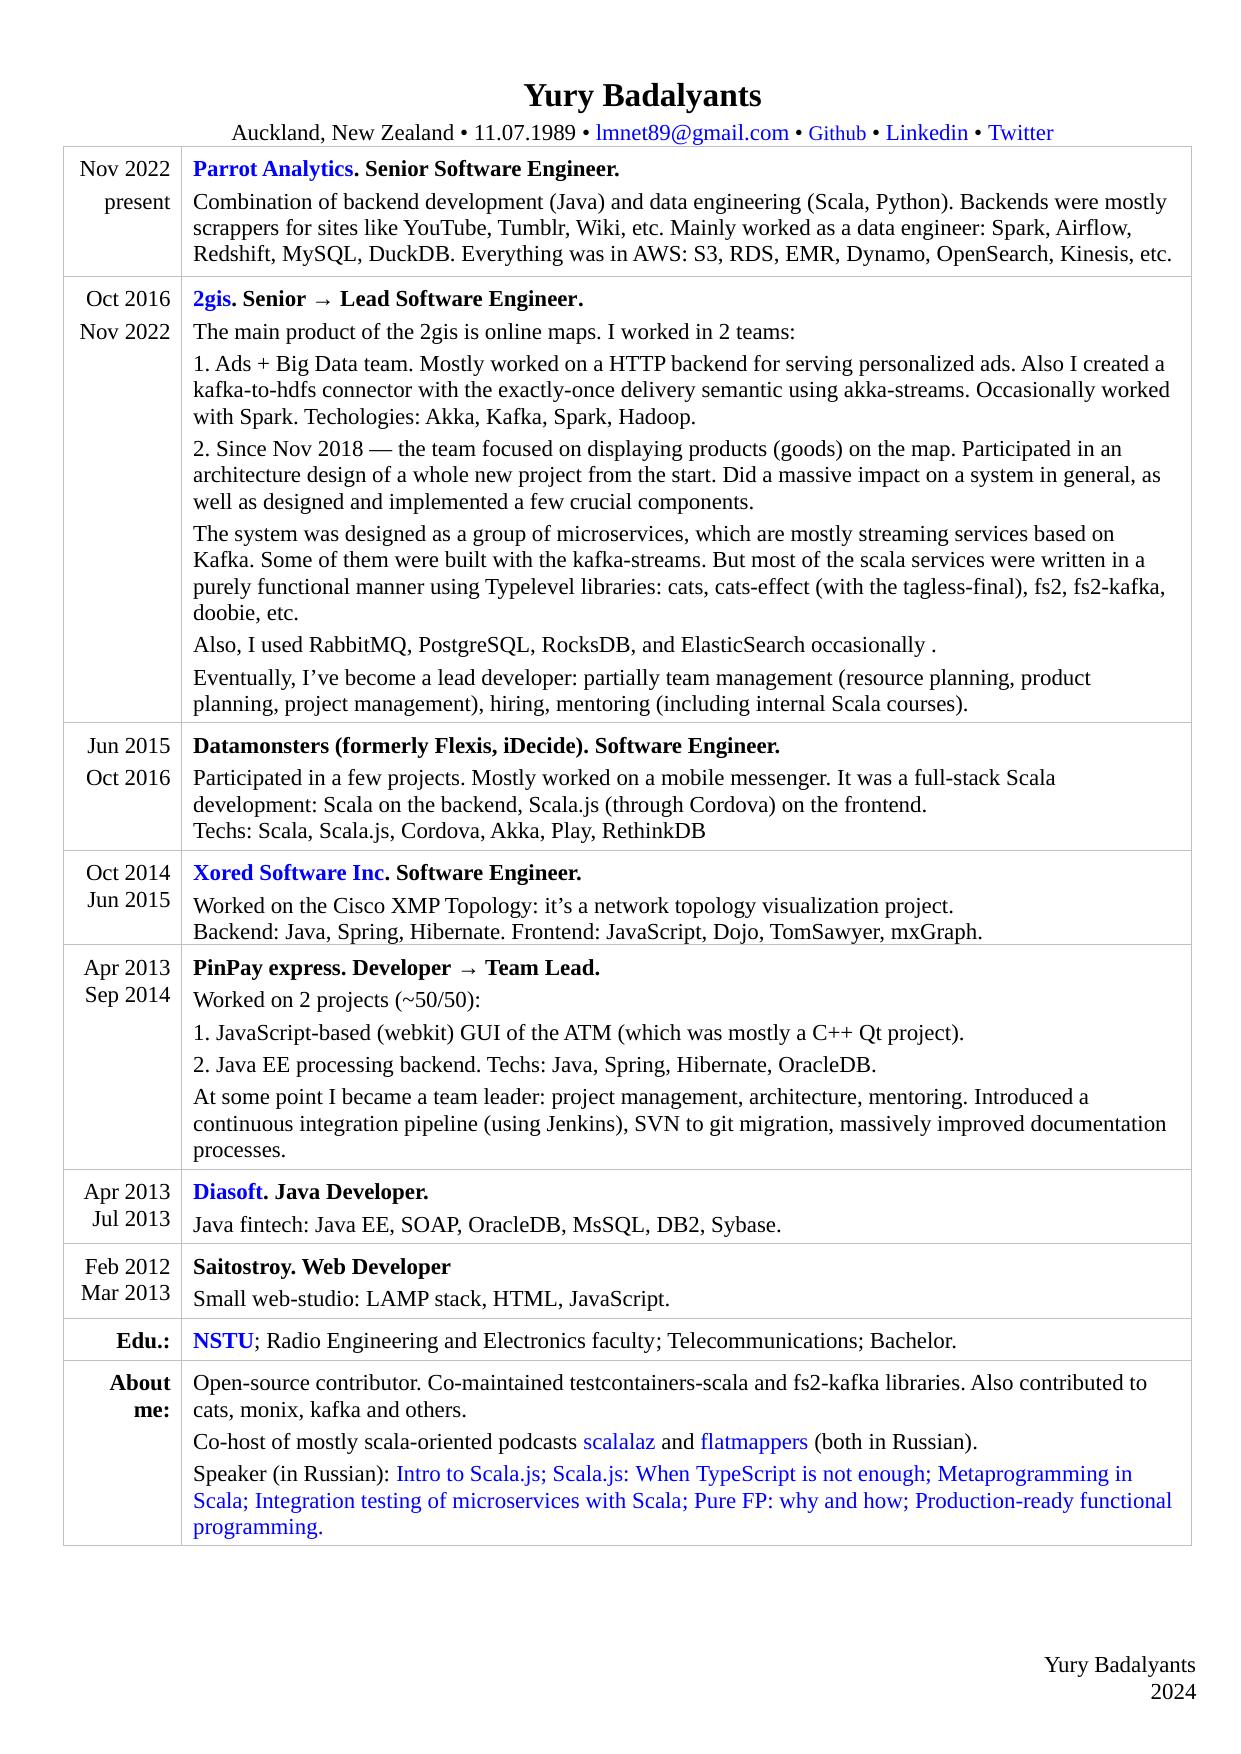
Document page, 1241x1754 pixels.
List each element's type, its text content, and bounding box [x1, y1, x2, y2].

table_cell PinPay express. Developer → Team Lead. Worked on 2 projects (~50/50): 1. JavaScript-based (webkit) GUI of the ATM (which was mostly a C++ Qt project). 2. Java EE processing backend. Techs: Java, Spring, Hibernate, OracleDB. At some point I became a team leader: project management, architecture, mentoring. Introduced a continuous integration pipeline (using Jenkins), SVN to git migration, massively improved documentation processes. [182, 945, 1191, 1168]
table_cell Oct 2014 Jun 2015 [64, 851, 181, 944]
table_cell Datamonsters (formerly Flexis, iDecide). Software Engineer. Participated in a few projects. Mostly worked on a mobile messenger. It was a full-stack Scala development: Scala on the backend, Scala.js (through Cordova) on the frontend. Techs: Scala, Scala.js, Cordova, Akka, Play, RethinkDB [182, 723, 1191, 849]
table_cell Diasoft. Java Developer. Java fintech: Java EE, SOAP, OracleDB, MsSQL, DB2, Sybase. [182, 1170, 1191, 1243]
table_cell Feb 2012 Mar 2013 [64, 1244, 181, 1317]
table_cell Apr 2013 Jul 2013 [64, 1170, 181, 1243]
table_header Nov 2022 present [64, 147, 181, 276]
table_cell 2gis. Senior → Lead Software Engineer. The main product of the 2gis is online maps. I worked in 2 teams: 1. Ads + Big Data team. Mostly worked on a HTTP backend for serving personalized ads. Also I created a kafka-to-hdfs connector with the exactly-once delivery semantic using akka-streams. Occasionally worked with Spark. Techologies: Akka, Kafka, Spark, Hadoop. 2. Since Nov 2018 — the team focused on displaying products (goods) on the map. Participated in an architecture design of a whole new project from the start. Did a massive impact on a system in general, as well as designed and implemented a few crucial components. The system was designed as a group of microservices, which are mostly streaming services based on Kafka. Some of them were built with the kafka-streams. But most of the scala services were written in a purely functional manner using Typelevel libraries: cats, cats-effect (with the tagless-final), fs2, fs2-kafka, doobie, etc. Also, I used RabbitMQ, PostgreSQL, RocksDB, and ElasticSearch occasionally . Eventually, I’ve become a lead developer: partially team management (resource planning, product planning, project management), hiring, mentoring (including internal Scala courses). [182, 277, 1191, 722]
table_cell NSTU; Radio Engineering and Electronics faculty; Telecommunications; Bachelor. [182, 1319, 1191, 1359]
table_header Parrot Analytics. Senior Software Engineer. Combination of backend development (Java) and data engineering (Scala, Python). Backends were mostly scrappers for sites like YouTube, Tumblr, Wiki, etc. Mainly worked as a data engineer: Spark, Airflow, Redshift, MySQL, DuckDB. Everything was in AWS: S3, RDS, EMR, Dynamo, OpenSearch, Kinesis, etc. [182, 147, 1191, 276]
table_cell Edu.: [64, 1319, 181, 1359]
table_cell Oct 2016 Nov 2022 [64, 277, 181, 722]
text Yury Badalyants [89, 75, 1196, 113]
text Auckland, New Zealand • 11.07.1989 • lmnet89@gmail.com • Github • Linkedin • Twitter [89, 119, 1196, 146]
table_cell Saitostroy. Web Developer Small web-studio: LAMP stack, HTML, JavaScript. [182, 1244, 1191, 1317]
table_cell About me: [64, 1361, 181, 1545]
table_cell Xored Software Inc. Software Engineer. Worked on the Cisco XMP Topology: it’s a network topology visualization project. Backend: Java, Spring, Hibernate. Frontend: JavaScript, Dojo, TomSawyer, mxGraph. [182, 851, 1191, 944]
table_cell Open-source contributor. Co-maintained testcontainers-scala and fs2-kafka libraries. Also contributed to cats, monix, kafka and others. Co-host of mostly scala-oriented podcasts scalalaz and flatmappers (both in Russian). Speaker (in Russian): Intro to Scala.js; Scala.js: When TypeScript is not enough; Metaprogramming in Scala; Integration testing of microservices with Scala; Pure FP: why and how; Production-ready functional programming. [182, 1361, 1191, 1545]
table_cell Jun 2015 Oct 2016 [64, 723, 181, 849]
table_cell Apr 2013 Sep 2014 [64, 945, 181, 1168]
